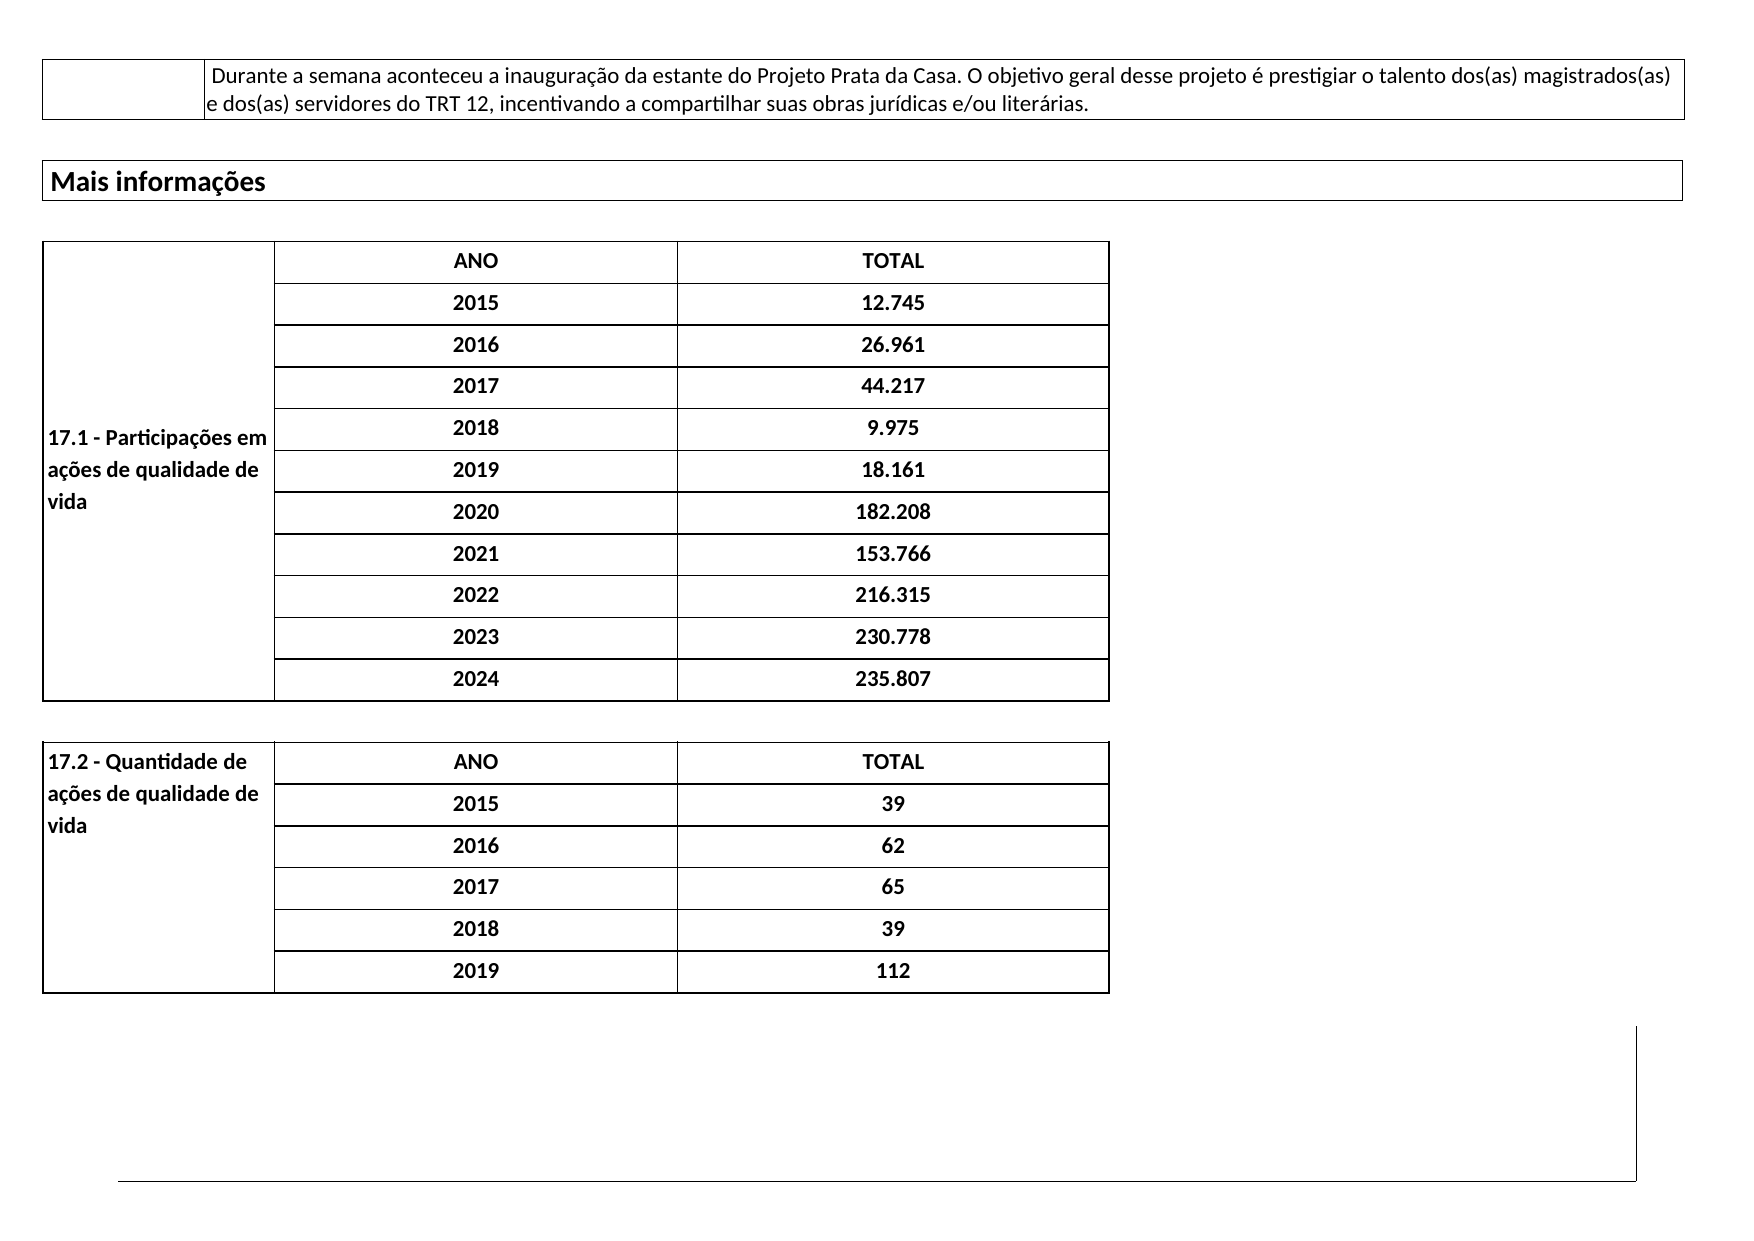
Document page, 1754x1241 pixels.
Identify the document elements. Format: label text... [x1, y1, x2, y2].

table_cell 62 [678, 827, 1108, 867]
table_cell 2022 [275, 576, 677, 617]
table_cell 9.975 [678, 409, 1108, 449]
table_cell 2019 [275, 952, 677, 992]
table_cell 18.161 [678, 451, 1108, 491]
table_cell 2023 [275, 618, 677, 658]
table_cell [43, 60, 204, 119]
table_cell 2020 [275, 493, 677, 533]
table_cell 2016 [275, 827, 677, 867]
table_cell 65 [678, 868, 1108, 908]
table_cell 230.778 [678, 618, 1108, 658]
table_cell 2016 [275, 326, 677, 366]
table_cell 216.315 [678, 576, 1108, 617]
table_header TOTAL [678, 743, 1108, 783]
table_cell 44.217 [678, 368, 1108, 408]
table_cell 2018 [275, 409, 677, 449]
table_cell Durante a semana aconteceu a inauguração da estante do Projeto Prata da Casa. O objetivo geral desse projeto é prestigiar o talento dos(as) magistrados(as) e dos(as) servidores do TRT 12, incentivando a compartilhar suas obras jurídicas e/ou literárias. [205, 60, 1684, 119]
table_header 17.1 - Participações em ações de qualidade de vida [44, 242, 274, 700]
table_cell 2017 [275, 368, 677, 408]
table_cell 235.807 [678, 660, 1108, 700]
table_cell 112 [678, 952, 1108, 992]
table_cell 2019 [275, 451, 677, 491]
table_cell 39 [678, 785, 1108, 825]
table_header 17.2 - Quantidade de ações de qualidade de vida [44, 743, 274, 992]
table_header ANO [275, 743, 677, 783]
table_cell 153.766 [678, 535, 1108, 575]
table_cell 2017 [275, 868, 677, 908]
table_cell 2015 [275, 785, 677, 825]
table_cell 2024 [275, 660, 677, 700]
table_cell 2021 [275, 535, 677, 575]
table_cell 2018 [275, 910, 677, 950]
table_cell 182.208 [678, 493, 1108, 533]
table_cell 39 [678, 910, 1108, 950]
table_cell 26.961 [678, 326, 1108, 366]
table_cell 12.745 [678, 284, 1108, 324]
table_cell 2015 [275, 284, 677, 324]
table_header Mais informações [43, 161, 1682, 200]
table_header TOTAL [678, 242, 1108, 282]
table_header ANO [275, 242, 677, 282]
